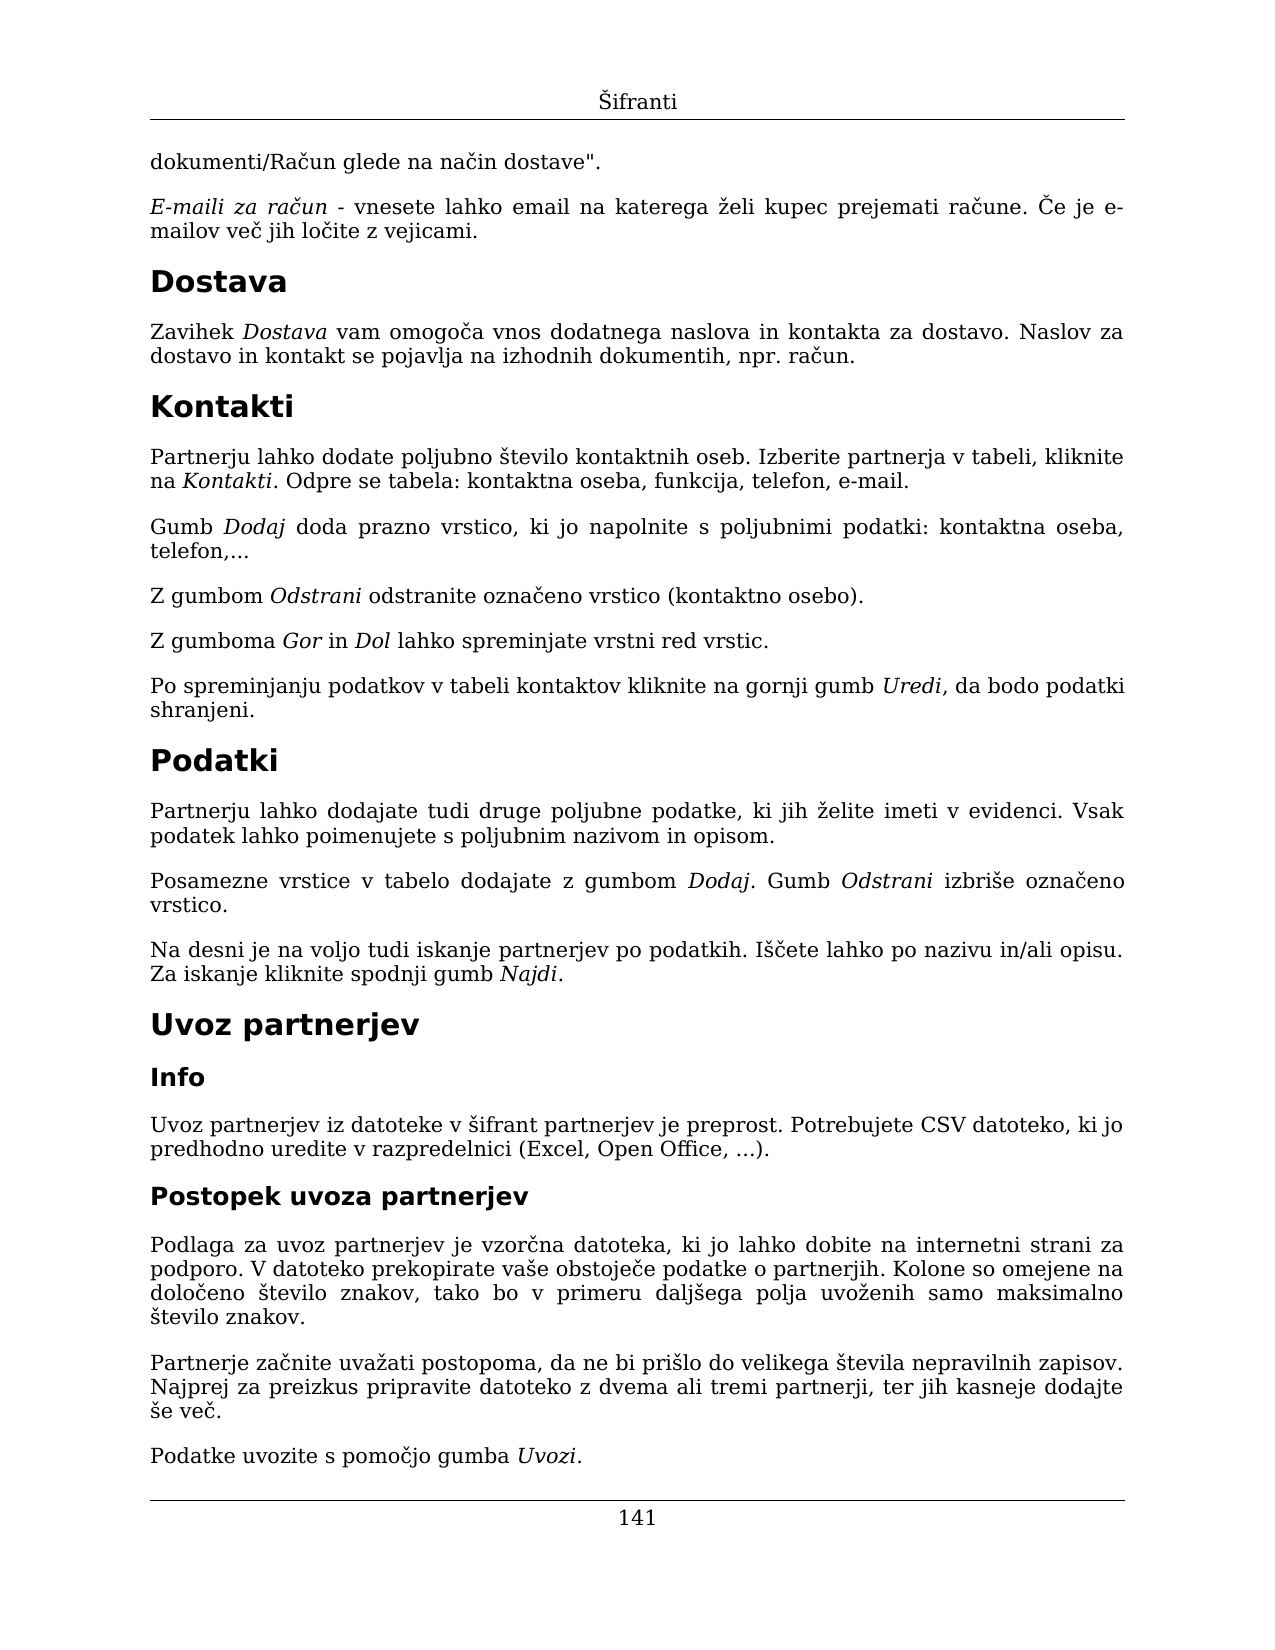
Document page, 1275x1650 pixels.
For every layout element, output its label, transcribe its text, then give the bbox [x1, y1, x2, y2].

text Partnerju lahko dodajate tudi druge poljubne podatke, ki jih želite imeti v evidenci. Vsak podatek lahko poimenujete s poljubnim nazivom in opisom. [150, 799, 1125, 848]
text Podlaga za uvoz partnerjev je vzorčna datoteka, ki jo lahko dobite na internetni strani za podporo. V datoteko prekopirate vaše obstoječe podatke o partnerjih. Kolone so omejene na določeno število znakov, tako bo v primeru daljšega polja uvoženih samo maksimalno število znakov. [150, 1233, 1125, 1330]
text Posamezne vrstice v tabelo dodajate z gumbom Dodaj. Gumb Odstrani izbriše označeno vrstico. [150, 869, 1125, 917]
text Dostava [150, 264, 1125, 299]
text Po spreminjanju podatkov v tabeli kontaktov kliknite na gornji gumb Uredi, da bodo podatki shranjeni. [150, 674, 1125, 723]
text Kontakti [150, 389, 1125, 424]
text Uvoz partnerjev iz datoteke v šifrant partnerjev je preprost. Potrebujete CSV datoteko, ki jo predhodno uredite v razpredelnici (Excel, Open Office, ...). [150, 1113, 1125, 1162]
text Zavihek Dostava vam omogoča vnos dodatnega naslova in kontakta za dostavo. Naslov za dostavo in kontakt se pojavlja na izhodnih dokumentih, npr. račun. [150, 320, 1125, 369]
text dokumenti/Račun glede na način dostave". [150, 150, 1125, 174]
text Uvoz partnerjev [150, 1007, 1125, 1042]
text Postopek uvoza partnerjev [150, 1183, 1125, 1212]
text Partnerju lahko dodate poljubno število kontaktnih oseb. Izberite partnerja v tabeli, kliknite na Kontakti. Odpre se tabela: kontaktna oseba, funkcija, telefon, e-mail. [150, 445, 1125, 494]
text Na desni je na voljo tudi iskanje partnerjev po podatkih. Iščete lahko po nazivu in/ali opisu. Za iskanje kliknite spodnji gumb Najdi. [150, 938, 1125, 987]
text Gumb Dodaj doda prazno vrstico, ki jo napolnite s poljubnimi podatki: kontaktna oseba, telefon,... [150, 515, 1125, 563]
text Z gumboma Gor in Dol lahko spreminjate vrstni red vrstic. [150, 629, 1125, 653]
text Partnerje začnite uvažati postopoma, da ne bi prišlo do velikega števila nepravilnih zapisov. Najprej za preizkus pripravite datoteko z dvema ali tremi partnerji, ter jih kasneje dodajte še več. [150, 1351, 1125, 1423]
text Podatki [150, 744, 1125, 778]
text Info [150, 1063, 1125, 1092]
text E-maili za račun - vnesete lahko email na katerega želi kupec prejemati račune. Če je e-mailov več jih ločite z vejicami. [150, 195, 1125, 244]
text Podatke uvozite s pomočjo gumba Uvozi. [150, 1444, 1125, 1468]
text Z gumbom Odstrani odstranite označeno vrstico (kontaktno osebo). [150, 584, 1125, 608]
